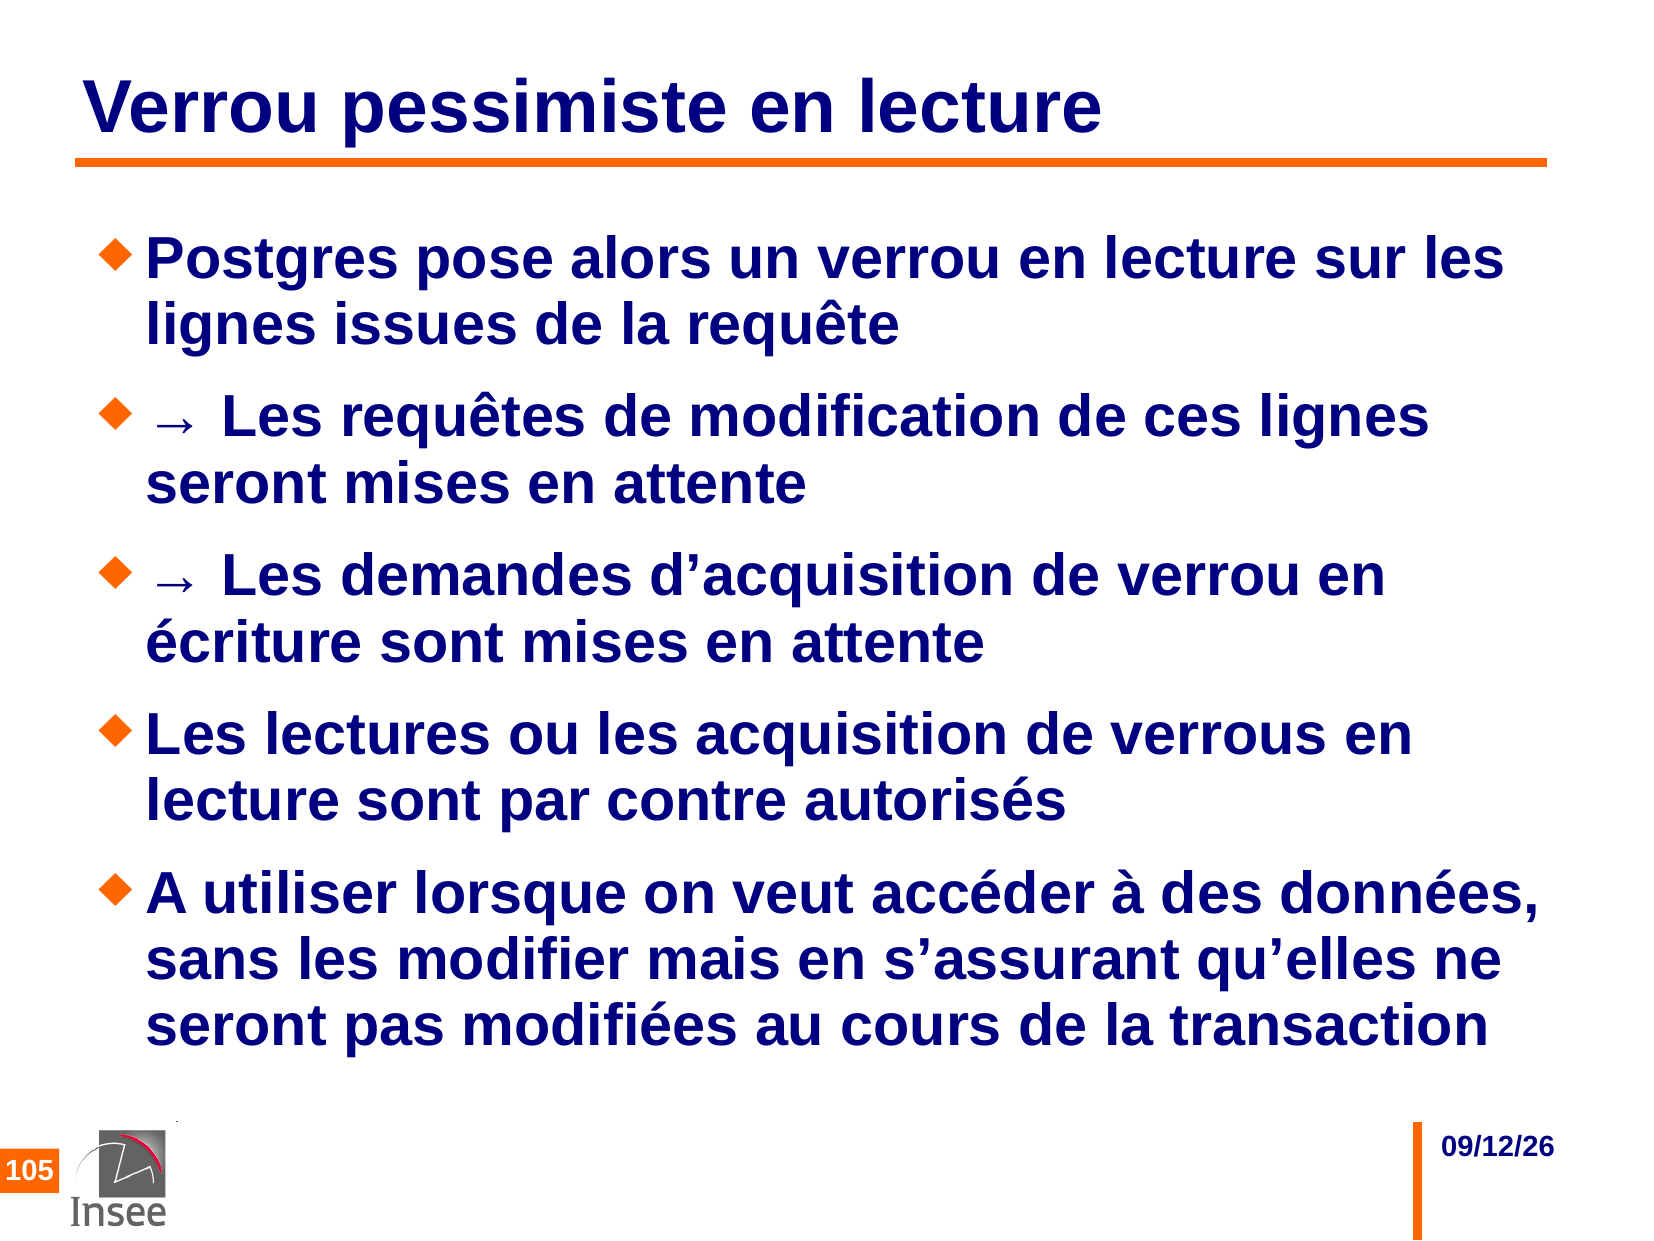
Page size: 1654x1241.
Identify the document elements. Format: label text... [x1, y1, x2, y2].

picture [62, 1121, 178, 1241]
title Verrou pessimiste en lecture [82, 49, 1619, 163]
list Postgres pose alors un verrou en lecture sur les lignes issues de la requête → Les requêtes de modification de ces lignes seront mises en attente → Les demandes d’acquisition de verrou en écriture sont mises en attente Les lectures ou les acquisition de verrous en lecture sont par contre autorisés A utiliser lorsque on veut accéder à des données, sans les modifier mais en s’assurant qu’elles ne seront pas modifiées au cours de la transaction [82, 224, 1571, 1063]
